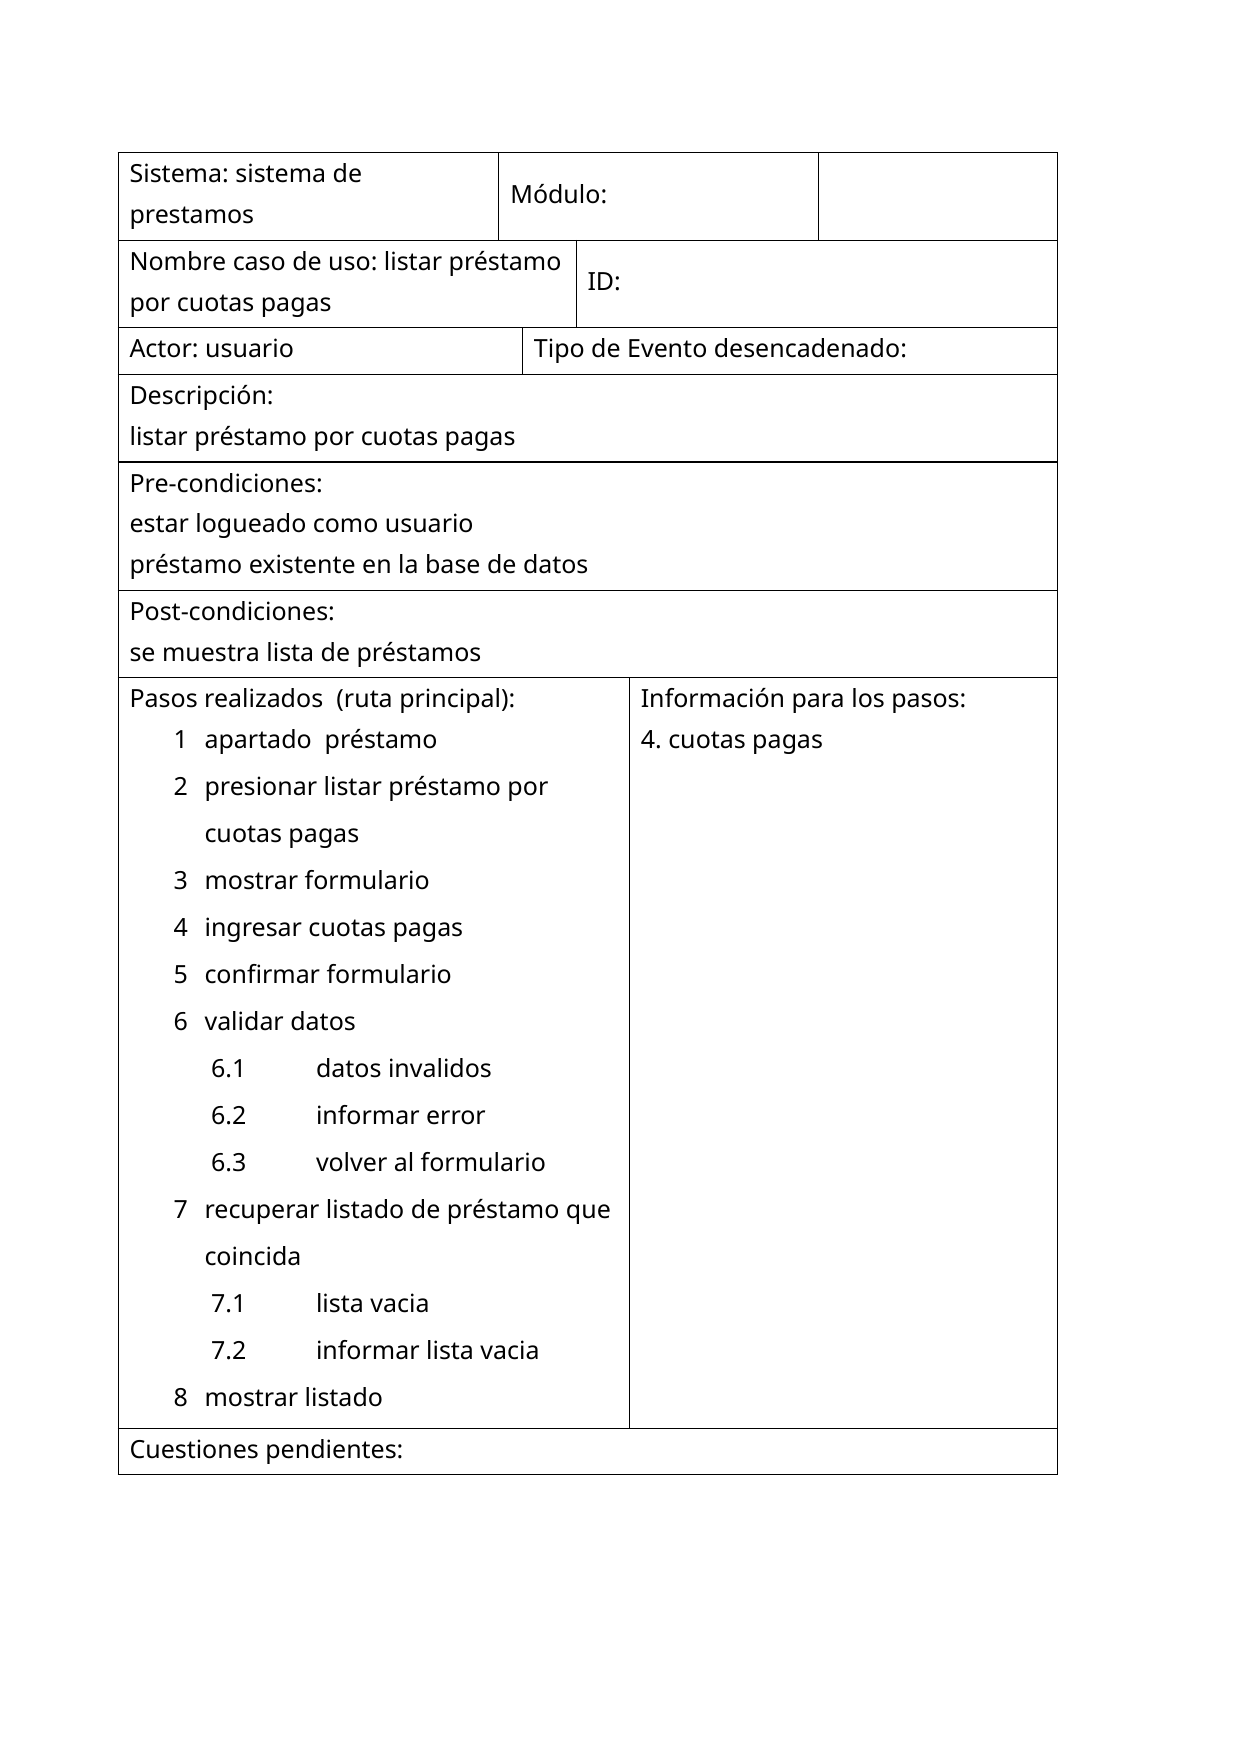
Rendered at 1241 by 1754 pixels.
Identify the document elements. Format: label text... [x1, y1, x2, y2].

table_cell Pre-condiciones: estar logueado como usuario préstamo existente en la base de datos [119, 463, 1057, 590]
table_cell ID: [577, 241, 1057, 327]
table_cell Descripción: listar préstamo por cuotas pagas [119, 375, 1057, 461]
table_cell Cuestiones pendientes: [119, 1429, 1057, 1474]
table_cell Información para los pasos: 4. cuotas pagas [630, 678, 1057, 1427]
table_header [819, 153, 1057, 240]
table_cell Nombre caso de uso: listar préstamo por cuotas pagas [119, 241, 576, 327]
table_cell Post-condiciones: se muestra lista de préstamos [119, 591, 1057, 677]
table_cell Tipo de Evento desencadenado: [523, 328, 1057, 374]
table_cell Actor: usuario [119, 328, 522, 374]
table_header Módulo: [499, 153, 818, 240]
table_cell Pasos realizados (ruta principal): apartado préstamo presionar listar préstamo por cuotas pagas mostrar formulario ingresar cuotas pagas confirmar formulario validar datos datos invalidos informar error volver al formulario recuperar listado de préstamo que coincida lista vacia informar lista vacia mostrar listado [119, 678, 629, 1427]
table_header Sistema: sistema de prestamos [119, 153, 498, 240]
